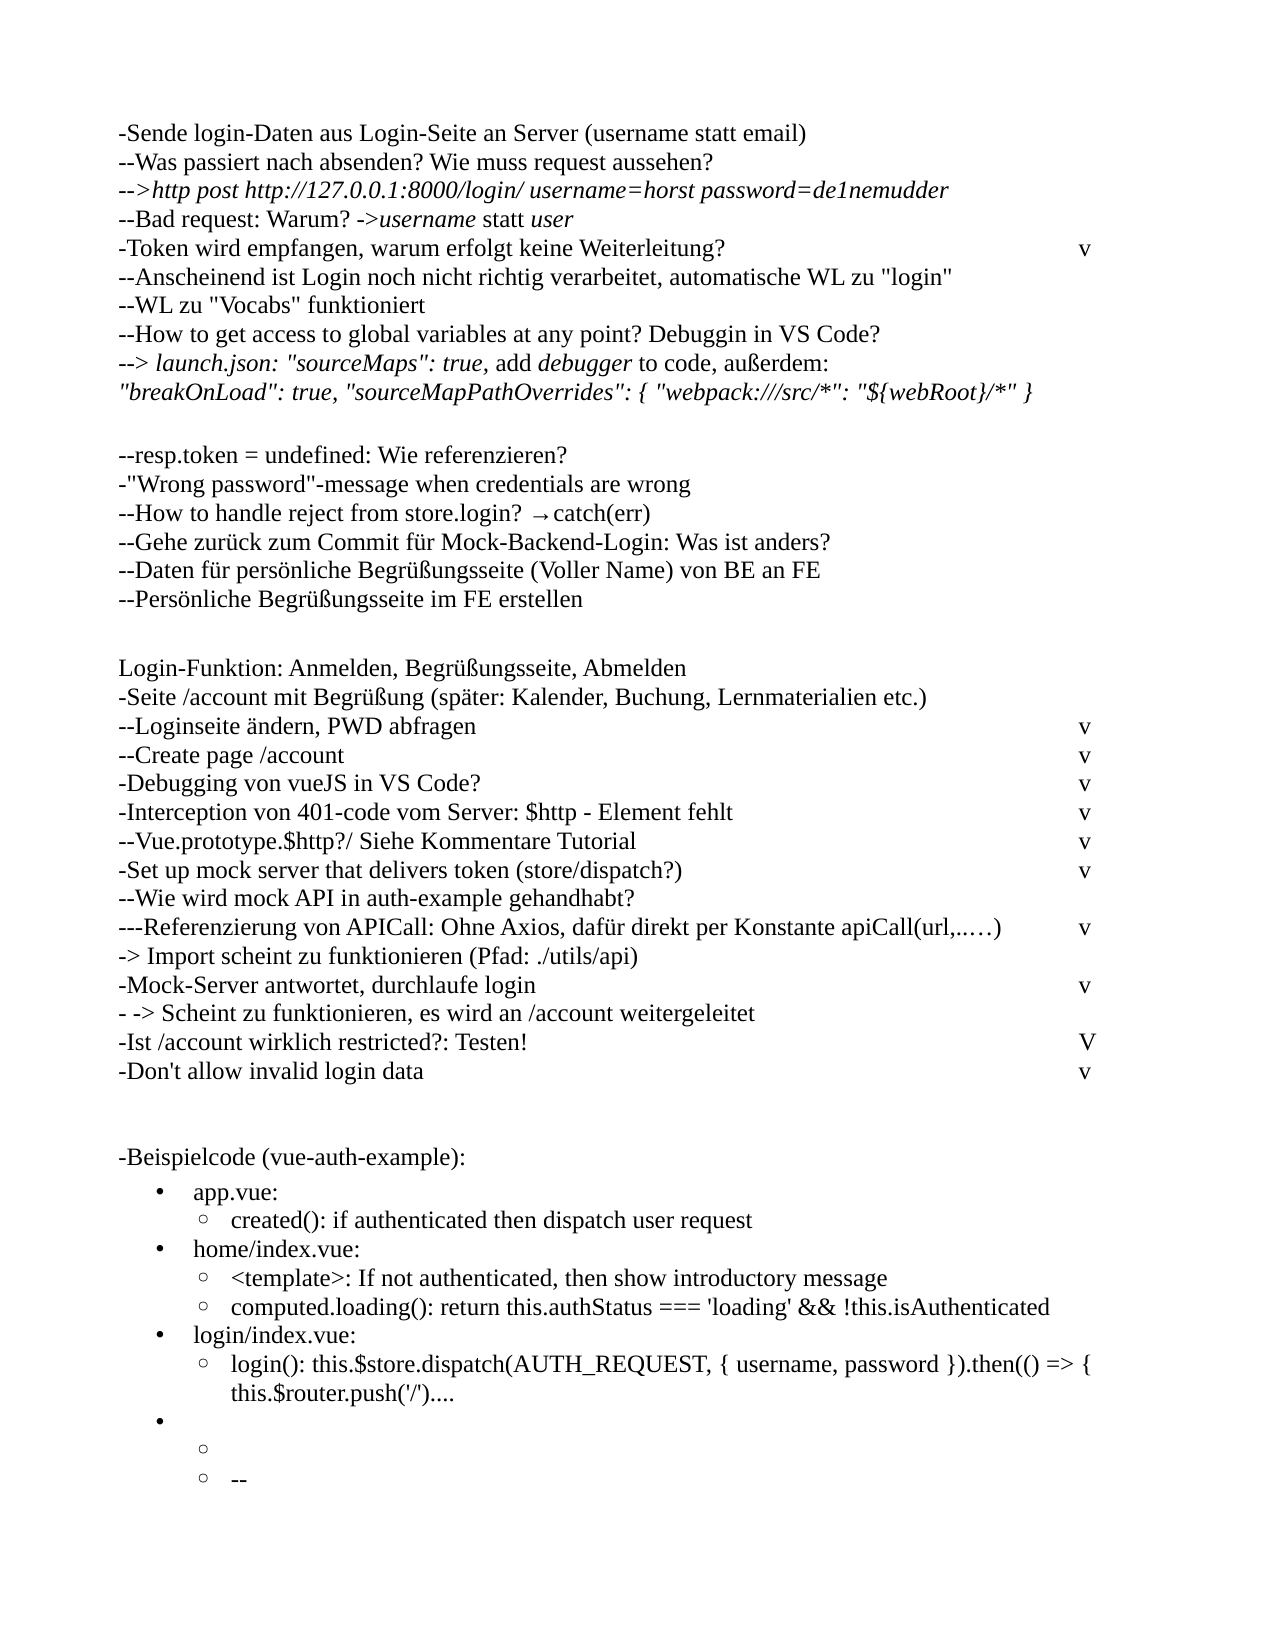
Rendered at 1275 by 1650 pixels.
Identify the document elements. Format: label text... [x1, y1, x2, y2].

list login/index.vue: [156, 1321, 1157, 1349]
text --resp.token = undefined: Wie referenzieren? -"Wrong password"-message when credentials are wrong --How to handle reject from store.login? →catch(err) --Gehe zurück zum Commit für Mock-Backend-Login: Was ist anders? --Daten für persönliche Begrüßungsseite (Voller Name) von BE an FE --Persönliche Begrüßungsseite im FE erstellen [118, 412, 1157, 613]
list home/index.vue: [156, 1234, 1157, 1263]
list login(): this.$store.dispatch(AUTH_REQUEST, { username, password }).then(() => { this.$router.push('/').... [193, 1349, 1157, 1407]
text Login-Funktion: Anmelden, Begrüßungsseite, Abmelden -Seite /account mit Begrüßung (später: Kalender, Buchung, Lernmaterialien etc.) --Loginseite ändern, PWD abfragen v --Create page /account v -Debugging von vueJS in VS Code? v -Interception von 401-code vom Server: $http - Element fehlt v --Vue.prototype.$http?/ Siehe Kommentare Tutorial v -Set up mock server that delivers token (store/dispatch?) v --Wie wird mock API in auth-example gehandhabt? ---Referenzierung von APICall: Ohne Axios, dafür direkt per Konstante apiCall(url,..…) v -> Import scheint zu funktionieren (Pfad: ./utils/api) -Mock-Server antwortet, durchlaufe login v - -> Scheint zu funktionieren, es wird an /account weitergeleitet -Ist /account wirklich restricted?: Testen! V -Don't allow invalid login data v -Beispielcode (vue-auth-example): [118, 653, 1157, 1171]
list <template>: If not authenticated, then show introductory message [193, 1263, 1157, 1292]
list computed.loading(): return this.authStatus === 'loading' && !this.isAuthenticated [193, 1292, 1157, 1321]
list -- [193, 1464, 1157, 1493]
text -Sende login-Daten aus Login-Seite an Server (username statt email) --Was passiert nach absenden? Wie muss request aussehen? -->http post http://127.0.0.1:8000/login/ username=horst password=de1nemudder --Bad request: Warum? ->username statt user -Token wird empfangen, warum erfolgt keine Weiterleitung? v --Anscheinend ist Login noch nicht richtig verarbeitet, automatische WL zu "login" --WL zu "Vocabs" funktioniert --How to get access to global variables at any point? Debuggin in VS Code? --> launch.json: "sourceMaps": true, add debugger to code, außerdem: "breakOnLoad": true, "sourceMapPathOverrides": { "webpack:///src/*": "${webRoot}/*" } [118, 118, 1157, 406]
list created(): if authenticated then dispatch user request [193, 1206, 1157, 1234]
list app.vue: [156, 1177, 1157, 1206]
